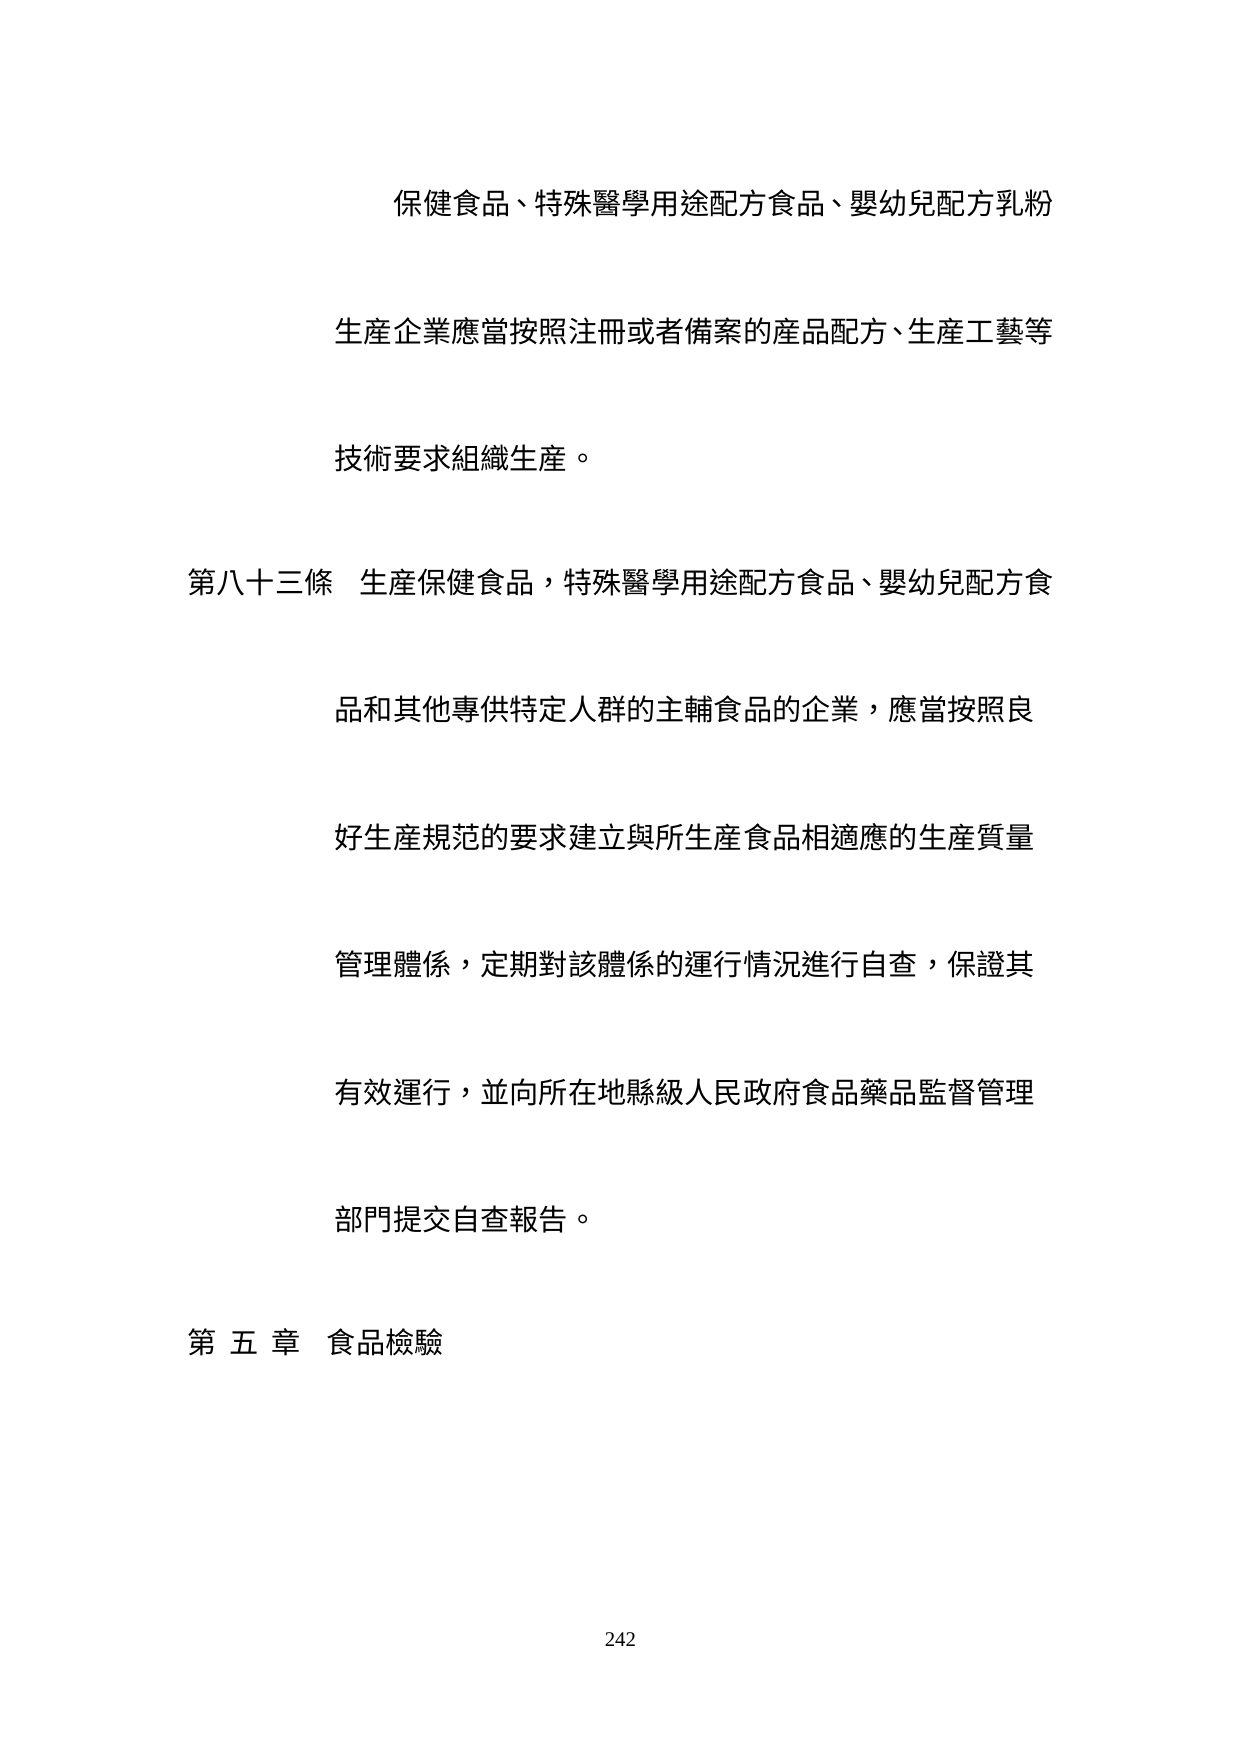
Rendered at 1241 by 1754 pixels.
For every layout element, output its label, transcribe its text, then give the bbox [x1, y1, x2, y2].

subtitle 保健食品、特殊醫學用途配方食品、嬰幼兒配方乳粉生産企業應當按照注冊或者備案的産品配方、生産工藝等技術要求組織生産。 [334, 164, 1053, 494]
subtitle 第八十三條 生産保健食品，特殊醫學用途配方食品、嬰幼兒配方食品和其他專供特定人群的主輔食品的企業，應當按照良好生産規范的要求建立與所生産食品相適應的生産質量管理體係，定期對該體係的運行情況進行自查，保證其有效運行，並向所在地縣級人民政府食品藥品監督管理部門提交自查報告。 [187, 543, 1053, 1255]
subtitle 第 五 章 食品檢驗 [187, 1304, 1053, 1379]
